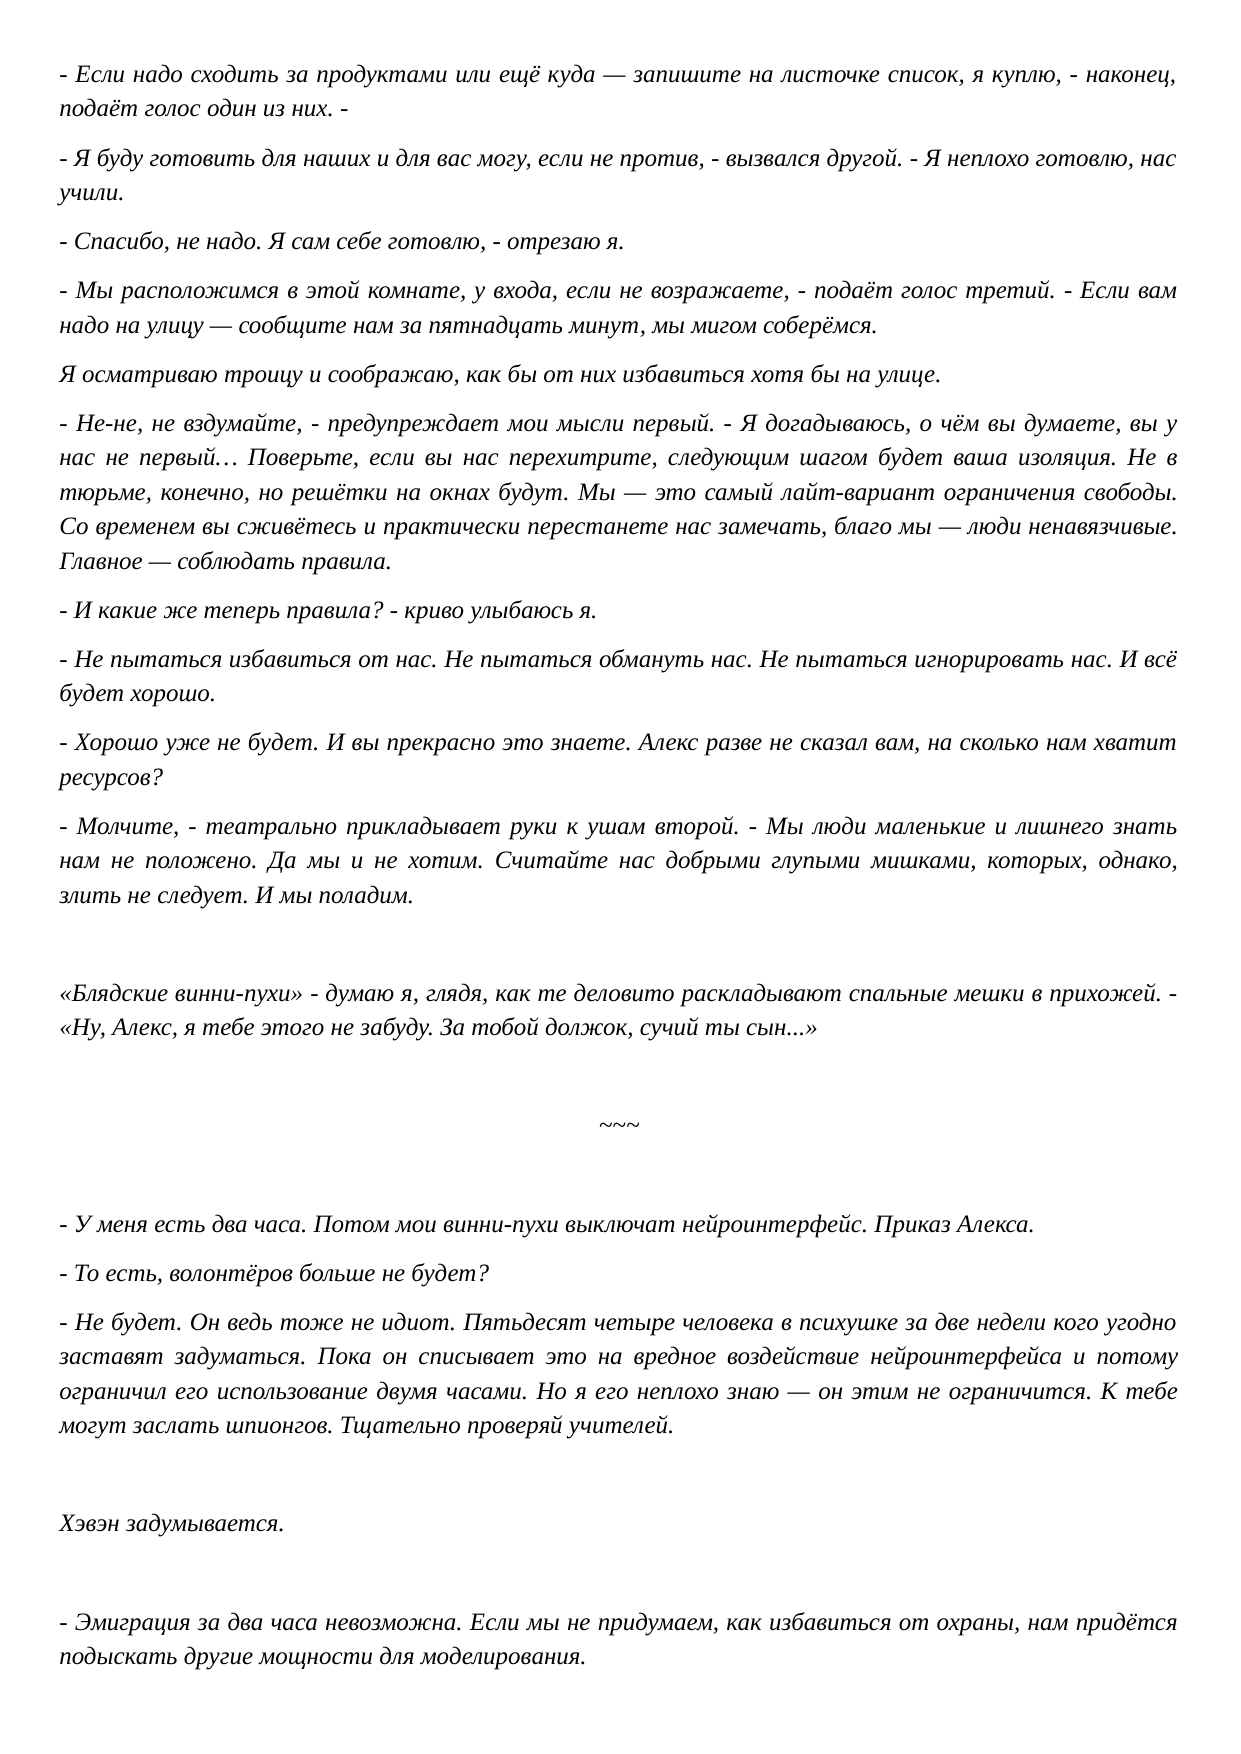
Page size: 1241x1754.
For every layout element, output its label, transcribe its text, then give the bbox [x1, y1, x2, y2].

text - Не будет. Он ведь тоже не идиот. Пятьдесят четыре человека в психушке за две недели кого угодно заставят задуматься. Пока он списывает это на вредное воздействие нейроинтерфейса и потому ограничил его использование двумя часами. Но я его неплохо знаю — он этим не ограничится. К тебе могут заслать шпионгов. Тщательно проверяй учителей. [59, 1307, 1181, 1439]
text «Блядские винни-пухи» - думаю я, глядя, как те деловито раскладывают спальные мешки в прихожей. - «Ну, Алекс, я тебе этого не забуду. За тобой должок, сучий ты сын...» [59, 978, 1181, 1041]
text - Спасибо, не надо. Я сам себе готовлю, - отрезаю я. [59, 226, 1181, 255]
text - Мы расположимся в этой комнате, у входа, если не возражаете, - подаёт голос третий. - Если вам надо на улицу — сообщите нам за пятнадцать минут, мы мигом соберёмся. [59, 275, 1181, 338]
text - И какие же теперь правила? - криво улыбаюсь я. [59, 595, 1181, 623]
text - Молчите, - театрально прикладывает руки к ушам второй. - Мы люди маленькие и лишнего знать нам не положено. Да мы и не хотим. Считайте нас добрыми глупыми мишками, которых, однако, злить не следует. И мы поладим. [59, 811, 1181, 909]
text ~~~ [59, 1111, 1181, 1139]
text Хэвэн задумывается. [59, 1508, 1181, 1537]
text - Хорошо уже не будет. И вы прекрасно это знаете. Алекс разве не сказал вам, на сколько нам хватит ресурсов? [59, 727, 1181, 791]
text - Эмиграция за два часа невозможна. Если мы не придумаем, как избавиться от охраны, нам придётся подыскать другие мощности для моделирования. [59, 1607, 1181, 1670]
text Я осматриваю троицу и соображаю, как бы от них избавиться хотя бы на улице. [59, 359, 1181, 387]
text - Не пытаться избавиться от нас. Не пытаться обмануть нас. Не пытаться игнорировать нас. И всё будет хорошо. [59, 644, 1181, 707]
text - У меня есть два часа. Потом мои винни-пухи выключат нейроинтерфейс. Приказ Алекса. [59, 1209, 1181, 1237]
text - Я буду готовить для наших и для вас могу, если не против, - вызвался другой. - Я неплохо готовлю, нас учили. [59, 143, 1181, 206]
text - То есть, волонтёров больше не будет? [59, 1258, 1181, 1287]
text - Если надо сходить за продуктами или ещё куда — запишите на листочке список, я куплю, - наконец, подаёт голос один из них. - [59, 59, 1181, 122]
text - Не-не, не вздумайте, - предупреждает мои мысли первый. - Я догадываюсь, о чём вы думаете, вы у нас не первый… Поверьте, если вы нас перехитрите, следующим шагом будет ваша изоляция. Не в тюрьме, конечно, но решётки на окнах будут. Мы — это самый лайт-вариант ограничения свободы. Со временем вы сживётесь и практически перестанете нас замечать, благо мы — люди ненавязчивые. Главное — соблюдать правила. [59, 408, 1181, 574]
